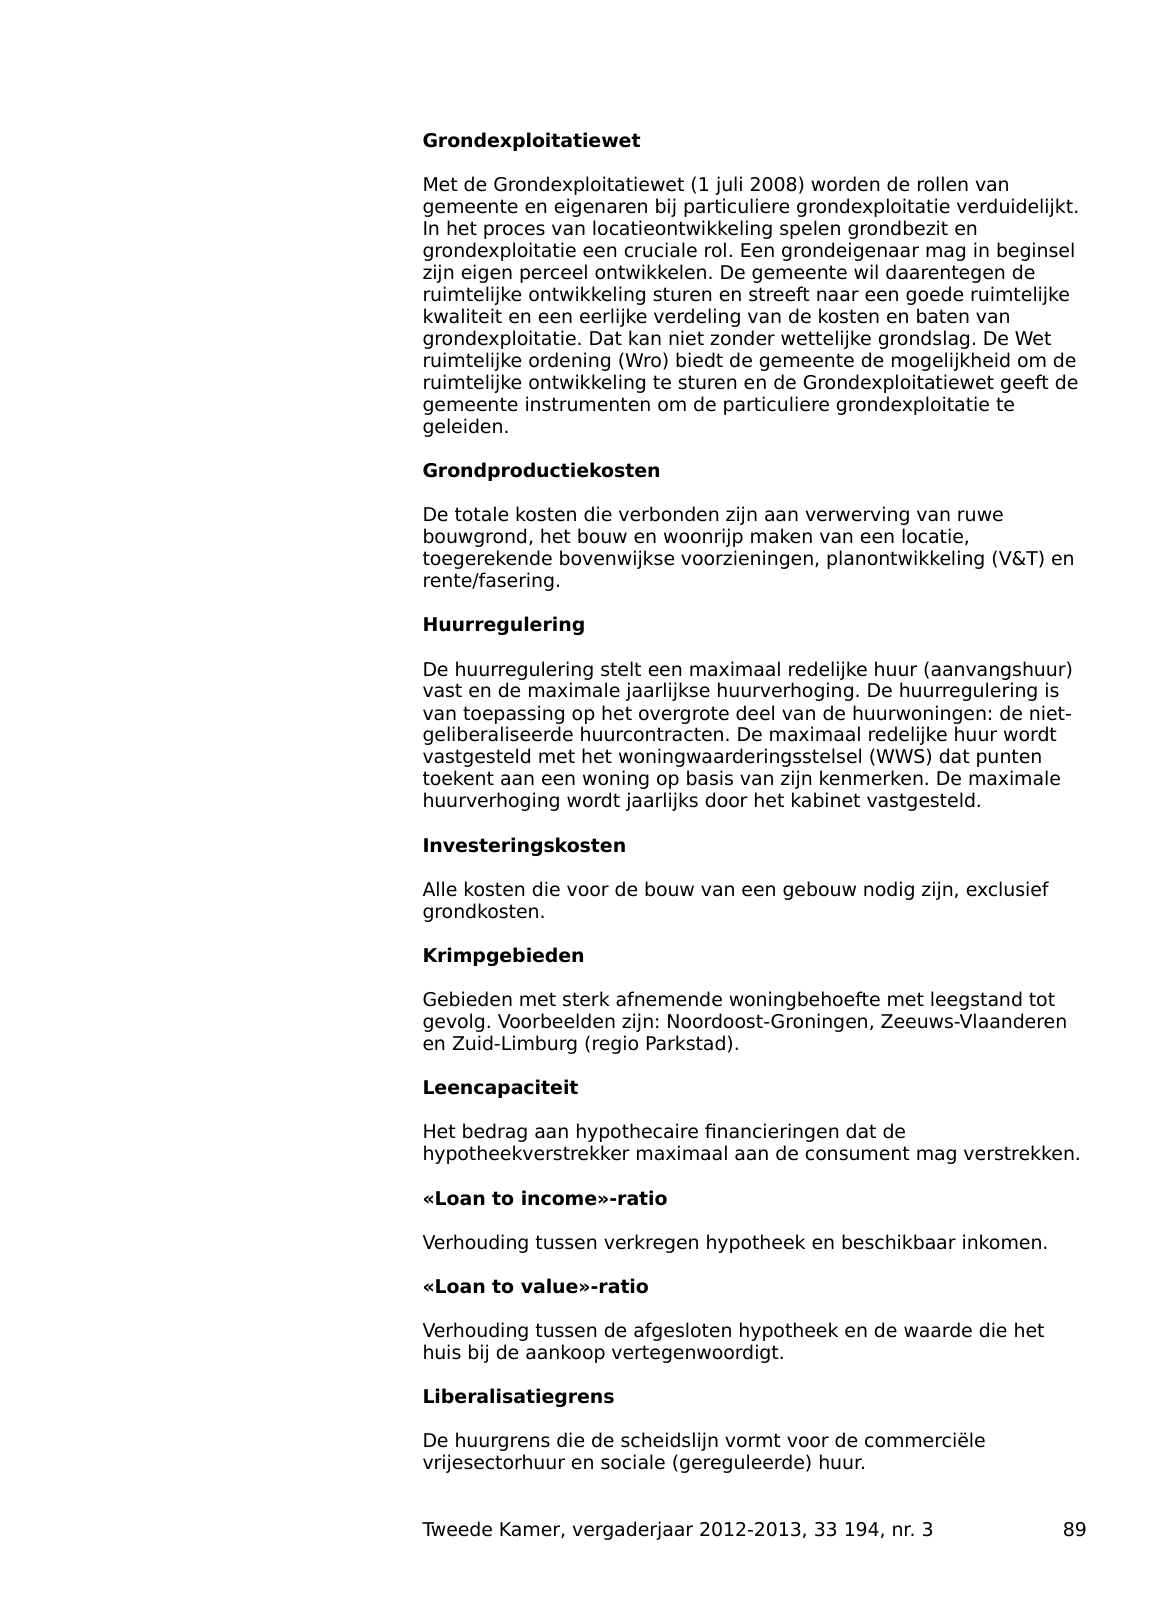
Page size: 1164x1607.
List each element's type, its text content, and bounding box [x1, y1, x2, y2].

text Verhouding tussen verkregen hypotheek en beschikbaar inkomen. [422, 1232, 1087, 1253]
text Met de Grondexploitatiewet (1 juli 2008) worden de rollen van gemeente en eigenaren bij particuliere grondexploitatie verduidelijkt. In het proces van locatieontwikkeling spelen grondbezit en grondexploitatie een cruciale rol. Een grondeigenaar mag in beginsel zijn eigen perceel ontwikkelen. De gemeente wil daarentegen de ruimtelijke ontwikkeling sturen en streeft naar een goede ruimtelijke kwaliteit en een eerlijke verdeling van de kosten en baten van grondexploitatie. Dat kan niet zonder wettelijke grondslag. De Wet ruimtelijke ordening (Wro) biedt de gemeente de mogelijkheid om de ruimtelijke ontwikkeling te sturen en de Grondexploitatiewet geeft de gemeente instrumenten om de particuliere grondexploitatie te geleiden. [422, 174, 1087, 438]
subtitle Huurregulering [422, 614, 1087, 636]
subtitle «Loan to value»-ratio [422, 1276, 1087, 1298]
text De huurregulering stelt een maximaal redelijke huur (aanvangshuur) vast en de maximale jaarlijkse huurverhoging. De huurregulering is van toepassing op het overgrote deel van de huurwoningen: de niet-geliberaliseerde huurcontracten. De maximaal redelijke huur wordt vastgesteld met het woningwaarderingsstelsel (WWS) dat punten toekent aan een woning op basis van zijn kenmerken. De maximale huurverhoging wordt jaarlijks door het kabinet vastgesteld. [422, 658, 1087, 812]
subtitle Investeringskosten [422, 834, 1087, 856]
subtitle Grondproductiekosten [422, 460, 1087, 482]
text Alle kosten die voor de bouw van een gebouw nodig zijn, exclusief grondkosten. [422, 879, 1087, 923]
text Gebieden met sterk afnemende woningbehoefte met leegstand tot gevolg. Voorbeelden zijn: Noordoost-Groningen, Zeeuws-Vlaanderen en Zuid-Limburg (regio Parkstad). [422, 989, 1087, 1055]
subtitle Liberalisatiegrens [422, 1386, 1087, 1408]
text Verhouding tussen de afgesloten hypotheek en de waarde die het huis bij de aankoop vertegenwoordigt. [422, 1320, 1087, 1364]
subtitle Leencapaciteit [422, 1077, 1087, 1099]
text Het bedrag aan hypothecaire financieringen dat de hypotheekverstrekker maximaal aan de consument mag verstrekken. [422, 1121, 1087, 1165]
subtitle Grondexploitatiewet [422, 130, 1087, 152]
text De totale kosten die verbonden zijn aan verwerving van ruwe bouwgrond, het bouw en woonrijp maken van een locatie, toegerekende bovenwijkse voorzieningen, planontwikkeling (V&T) en rente/fasering. [422, 504, 1087, 592]
text De huurgrens die de scheidslijn vormt voor de commerciële vrijesectorhuur en sociale (gereguleerde) huur. [422, 1430, 1087, 1474]
subtitle Krimpgebieden [422, 945, 1087, 967]
subtitle «Loan to income»-ratio [422, 1187, 1087, 1209]
